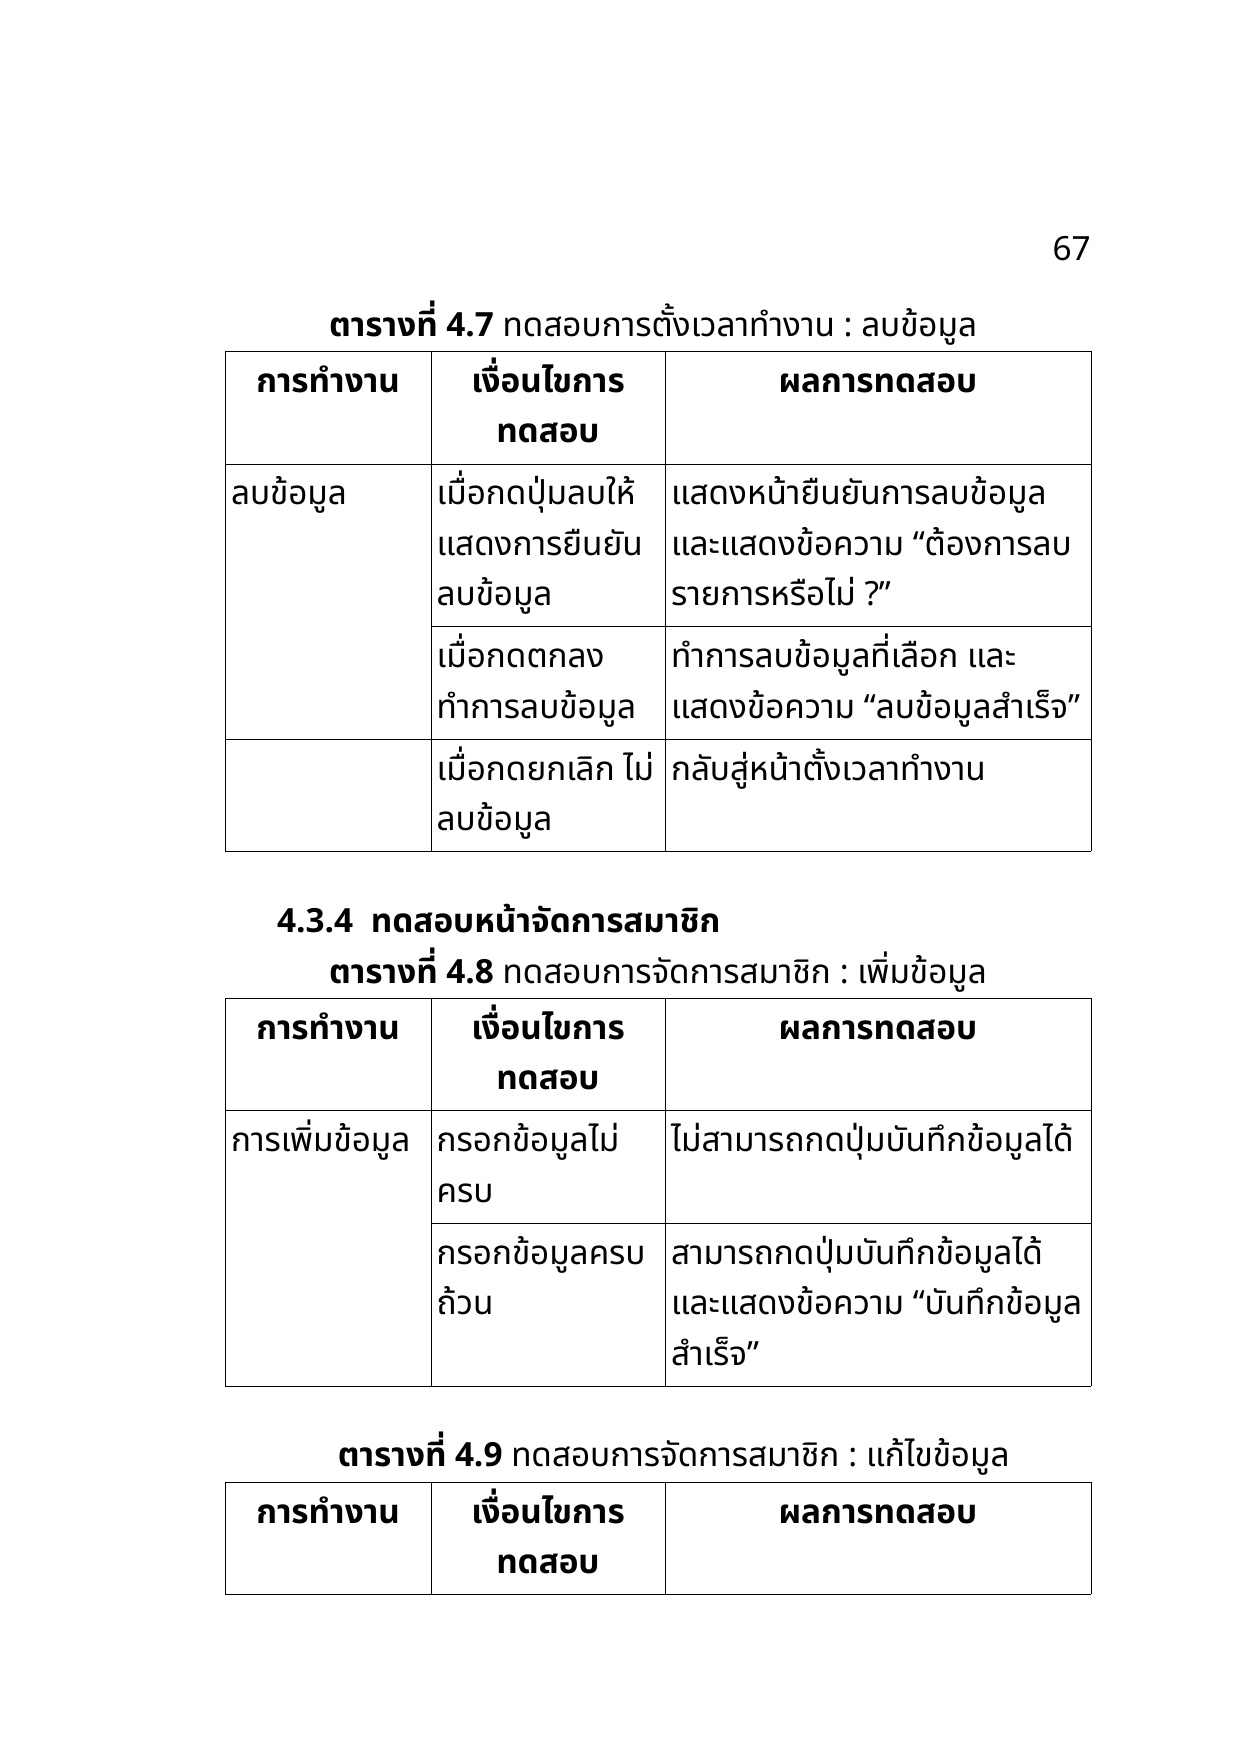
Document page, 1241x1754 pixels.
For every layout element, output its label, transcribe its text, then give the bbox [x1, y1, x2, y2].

table_cell ทำการลบข้อมูลที่เลือก และแสดงข้อความ “ลบข้อมูลสำเร็จ” [666, 627, 1091, 739]
table_cell กรอกข้อมูลครบถ้วน [432, 1224, 665, 1386]
table_header การทำงาน [226, 1483, 431, 1594]
table_header การทำงาน [226, 999, 431, 1110]
table_cell [226, 740, 431, 851]
table_cell กลับสู่หน้าตั้งเวลาทำงาน [666, 740, 1091, 851]
table_header เงื่อนไขการทดสอบ [432, 999, 665, 1110]
table_cell การเพิ่มข้อมูล [226, 1111, 431, 1386]
text ตารางที่ 4.9 ทดสอบการจัดการสมาชิก : แก้ไขข้อมูล [225, 1431, 1091, 1482]
text ตารางที่ 4.8 ทดสอบการจัดการสมาชิก : เพิ่มข้อมูล [225, 947, 1091, 998]
table_cell ไม่สามารถกดปุ่มบันทึกข้อมูลได้ [666, 1111, 1091, 1223]
text 4.3.4 ทดสอบหน้าจัดการสมาชิก [225, 897, 1091, 947]
table_cell ลบข้อมูล [226, 465, 431, 739]
table_cell กรอกข้อมูลไม่ครบ [432, 1111, 665, 1223]
table_cell สามารถกดปุ่มบันทึกข้อมูลได้ และแสดงข้อความ “บันทึกข้อมูลสำเร็จ” [666, 1224, 1091, 1386]
table_header เงื่อนไขการทดสอบ [432, 1483, 665, 1594]
table_cell เมื่อกดตกลง ทำการลบข้อมูล [432, 627, 665, 739]
text ตารางที่ 4.7 ทดสอบการตั้งเวลาทำงาน : ลบข้อมูล [225, 300, 1091, 351]
table_header ผลการทดสอบ [666, 999, 1091, 1110]
table_cell เมื่อกดยกเลิก ไม่ลบข้อมูล [432, 740, 665, 851]
table_header เงื่อนไขการทดสอบ [432, 352, 665, 463]
table_cell แสดงหน้ายืนยันการลบข้อมูล และแสดงข้อความ “ต้องการลบรายการหรือไม่ ?” [666, 465, 1091, 626]
table_cell เมื่อกดปุ่มลบให้แสดงการยืนยันลบข้อมูล [432, 465, 665, 626]
table_header ผลการทดสอบ [666, 352, 1091, 463]
table_header การทำงาน [226, 352, 431, 463]
table_header ผลการทดสอบ [666, 1483, 1091, 1594]
